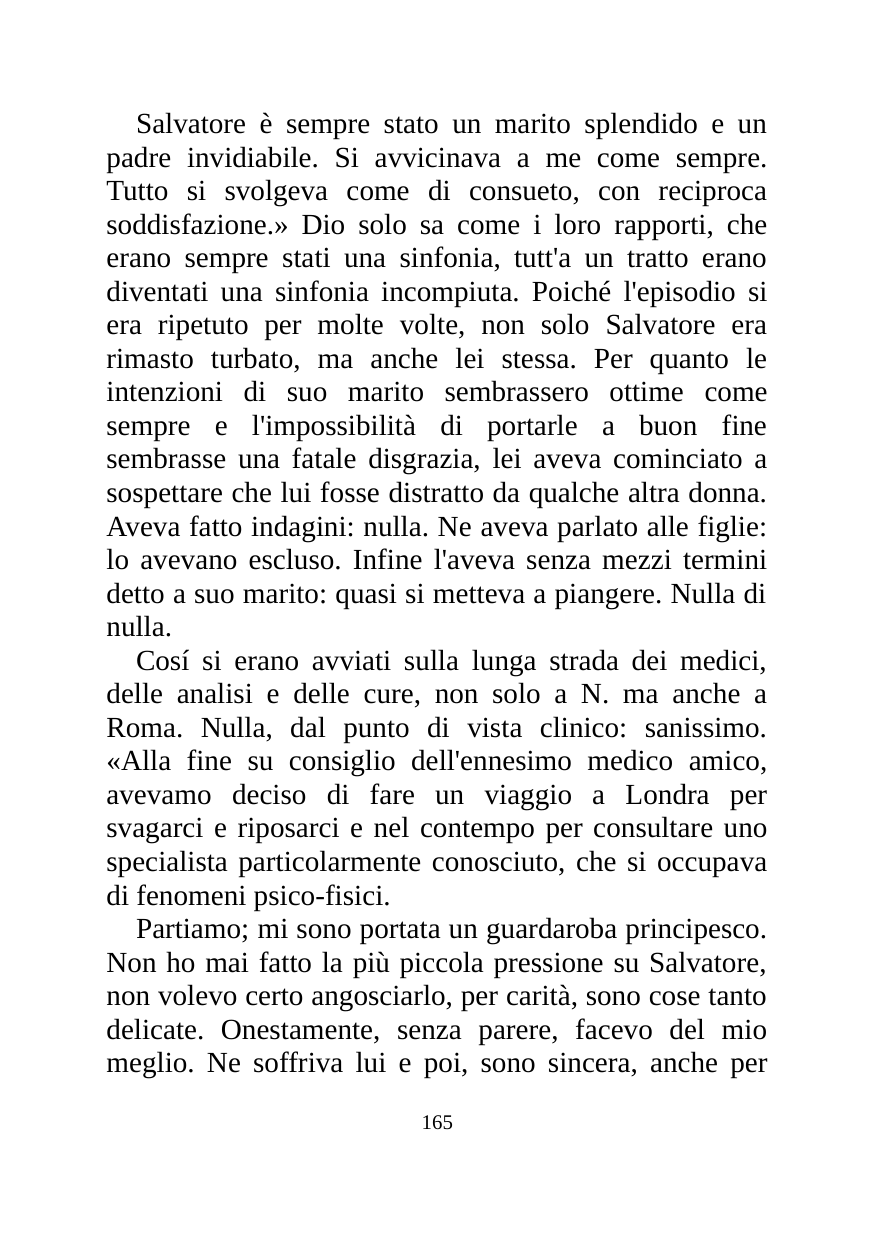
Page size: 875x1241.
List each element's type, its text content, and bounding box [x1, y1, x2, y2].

text Salvatore è sempre stato un marito splendido e un padre invidiabile. Si avvicinava a me come sempre. Tutto si svolgeva come di consueto, con reciproca soddisfazione.» Dio solo sa come i loro rapporti, che erano sempre stati una sinfonia, tutt'a un tratto erano diventati una sinfonia incompiuta. Poiché l'episodio si era ripetuto per molte volte, non solo Salvatore era rimasto turbato, ma anche lei stessa. Per quanto le intenzioni di suo marito sembrassero ottime come sempre e l'impossibilità di portarle a buon fine sembrasse una fatale disgrazia, lei aveva cominciato a sospettare che lui fosse distratto da qualche altra donna. Aveva fatto indagini: nulla. Ne aveva parlato alle figlie: lo avevano escluso. Infine l'aveva senza mezzi termini detto a suo marito: quasi si metteva a piangere. Nulla di nulla. [106, 106, 768, 643]
text Partiamo; mi sono portata un guardaroba principesco. Non ho mai fatto la più piccola pressione su Salvatore, non volevo certo angosciarlo, per carità, sono cose tanto delicate. Onestamente, senza parere, facevo del mio meglio. Ne soffriva lui e poi, sono sincera, anche per [106, 911, 768, 1079]
text Cosí si erano avviati sulla lunga strada dei medici, delle analisi e delle cure, non solo a N. ma anche a Roma. Nulla, dal punto di vista clinico: sanissimo. «Alla fine su consiglio dell'ennesimo medico amico, avevamo deciso di fare un viaggio a Londra per svagarci e riposarci e nel contempo per consultare uno specialista particolarmente conosciuto, che si occupava di fenomeni psico-fisici. [106, 643, 768, 911]
